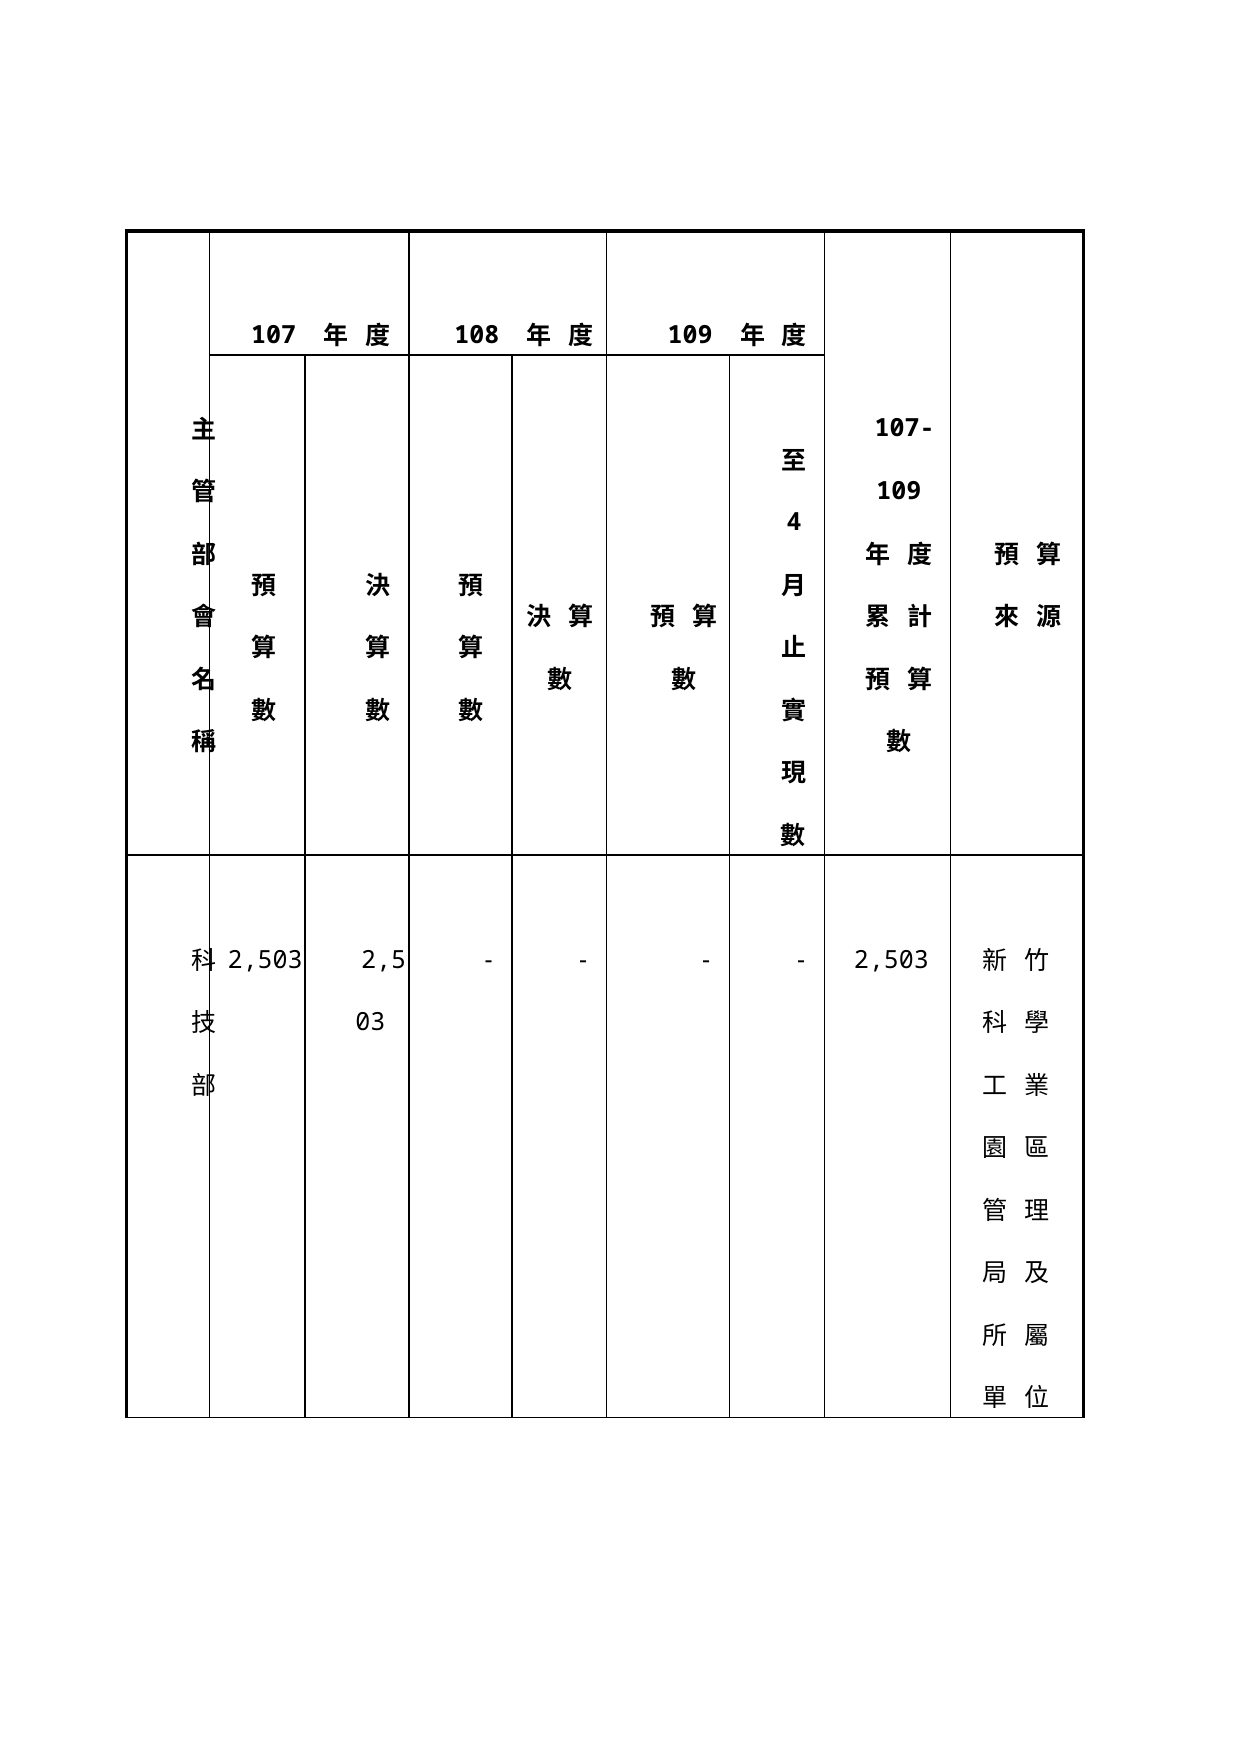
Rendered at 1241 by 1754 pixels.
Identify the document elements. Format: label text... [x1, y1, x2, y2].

table_cell 至4月止實現數 [730, 356, 824, 854]
table_cell 科技部 [128, 856, 209, 1417]
table_header 108年度 [410, 233, 606, 354]
table_header 預算來源 [951, 233, 1082, 854]
table_header 主管部會名稱 [128, 233, 209, 854]
table_header 107-109年度累計預算數 [825, 233, 950, 854]
table_cell 決算數 [513, 356, 606, 854]
table_cell 預算數 [607, 356, 729, 854]
table_cell 新竹科學工業園區管理局及所屬單位 [951, 856, 1082, 1417]
table_cell - [410, 856, 511, 1417]
table_cell 預算數 [210, 356, 304, 854]
table_cell 預算數 [410, 356, 511, 854]
table_header 107年度 [210, 233, 408, 354]
table_cell 2,503 [210, 856, 304, 1417]
table_cell 2,503 [306, 856, 408, 1417]
table_cell - [513, 856, 606, 1417]
table_cell - [607, 856, 729, 1417]
table_header 109年度 [607, 233, 824, 354]
table_cell 2,503 [825, 856, 950, 1417]
table_cell 決算數 [306, 356, 408, 854]
table_cell - [730, 856, 824, 1417]
